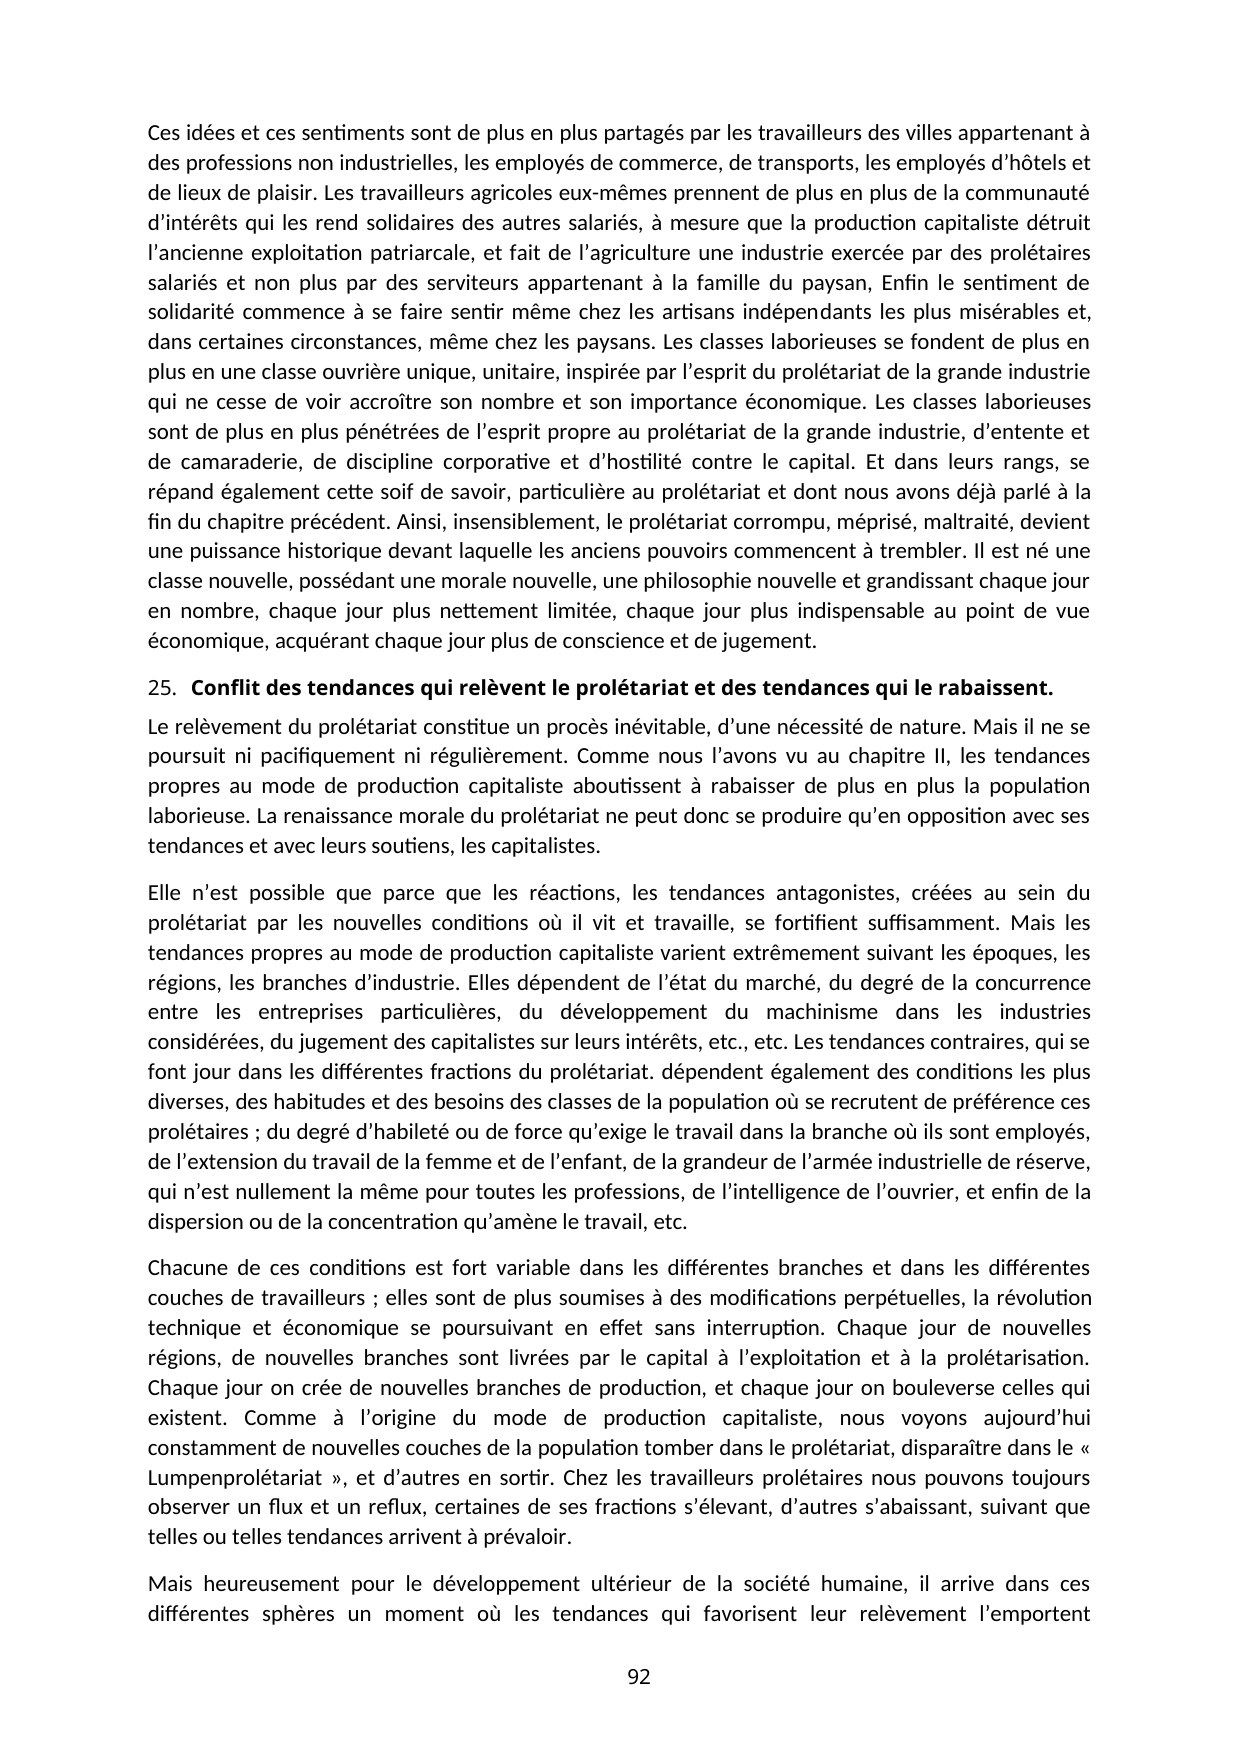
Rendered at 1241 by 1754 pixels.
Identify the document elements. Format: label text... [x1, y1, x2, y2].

subtitle Conflit des tendances qui relèvent le prolétariat et des tendances qui le rabaissent. [148, 673, 1093, 701]
text Ces idées et ces sentiments sont de plus en plus partagés par les travailleurs des villes appartenant à des professions non industrielles, les employés de commerce, de transports, les employés d’hôtels et de lieux de plaisir. Les travailleurs agricoles eux-mêmes prennent de plus en plus de la communauté d’intérêts qui les rend solidaires des autres salariés, à mesure que la production capitaliste détruit l’ancienne exploita­tion patriarcale, et fait de l’agriculture une industrie exercée par des prolétaires salariés et non plus par des serviteurs appartenant à la famille du paysan, Enfin le sentiment de solidarité commence à se faire sentir même chez les artisans indépen­dants les plus misérables et, dans certaines circonstances, même chez les paysans. Les classes laborieuses se fondent de plus en plus en une classe ouvrière unique, unitaire, inspirée par l’esprit du prolétariat de la grande industrie qui ne cesse de voir accroître son nombre et son importance économique. Les classes laborieuses sont de plus en plus pénétrées de l’esprit propre au prolétariat de la grande industrie, d’entente et de camaraderie, de discipline corporative et d’hostilité contre le capital. Et dans leurs rangs, se répand également cette soif de savoir, particulière au prolétariat et dont nous avons déjà parlé à la fin du chapitre précédent. Ainsi, insensiblement, le prolétariat corrompu, méprisé, maltraité, devient une puissance historique devant laquelle les anciens pouvoirs commencent à trembler. Il est né une classe nouvelle, possédant une morale nouvelle, une philosophie nouvelle et grandissant chaque jour en nombre, chaque jour plus nettement limitée, chaque jour plus indispensable au point de vue économique, acquérant chaque jour plus de conscience et de jugement. [148, 118, 1093, 654]
text Chacune de ces conditions est fort variable dans les différentes branches et dans les différentes couches de travailleurs ; elles sont de plus soumises à des modifi­cations perpétuelles, la révolution technique et économique se poursuivant en effet sans interruption. Chaque jour de nouvelles régions, de nouvelles branches sont livrées par le capital à l’exploitation et à la prolétarisation. Chaque jour on crée de nouvelles branches de production, et chaque jour on bouleverse celles qui existent. Comme à l’origine du mode de production capitaliste, nous voyons aujourd’hui constamment de nouvelles couches de la population tomber dans le prolétariat, disparaître dans le « Lumpenprolétariat », et d’autres en sortir. Chez les travailleurs prolétaires nous pouvons toujours observer un flux et un reflux, certaines de ses fractions s’élevant, d’autres s’abaissant, suivant que telles ou telles tendances arrivent à prévaloir. [148, 1253, 1093, 1550]
text Le relèvement du prolétariat constitue un procès inévitable, d’une nécessité de nature. Mais il ne se poursuit ni pacifiquement ni régulièrement. Comme nous l’avons vu au chapitre II, les tendances propres au mode de production capitaliste aboutissent à rabaisser de plus en plus la population laborieuse. La renaissance morale du prolétariat ne peut donc se produire qu’en opposition avec ses tendances et avec leurs soutiens, les capitalistes. [148, 712, 1093, 859]
text Mais heureusement pour le développement ultérieur de la société humaine, il arrive dans ces différentes sphères un moment où les tendances qui favorisent leur relèvement l’emportent [148, 1569, 1093, 1627]
text Elle n’est possible que parce que les réactions, les tendances antagonistes, créées au sein du prolétariat par les nouvelles conditions où il vit et travaille, se fortifient suffisamment. Mais les tendances propres au mode de production capitaliste varient extrêmement suivant les époques, les régions, les branches d’industrie. Elles dépen­dent de l’état du marché, du degré de la concurrence entre les entreprises particulières, du développement du machinisme dans les industries considérées, du jugement des capitalistes sur leurs intérêts, etc., etc. Les tendances contraires, qui se font jour dans les différentes fractions du prolétariat. dépendent également des conditions les plus diverses, des habitudes et des besoins des classes de la population où se recrutent de préférence ces prolétaires ; du degré d’habileté ou de force qu’exige le travail dans la branche où ils sont employés, de l’extension du travail de la femme et de l’enfant, de la grandeur de l’armée industrielle de réserve, qui n’est nullement la même pour toutes les professions, de l’intelligence de l’ouvrier, et enfin de la dispersion ou de la concentration qu’amène le travail, etc. [148, 878, 1093, 1235]
